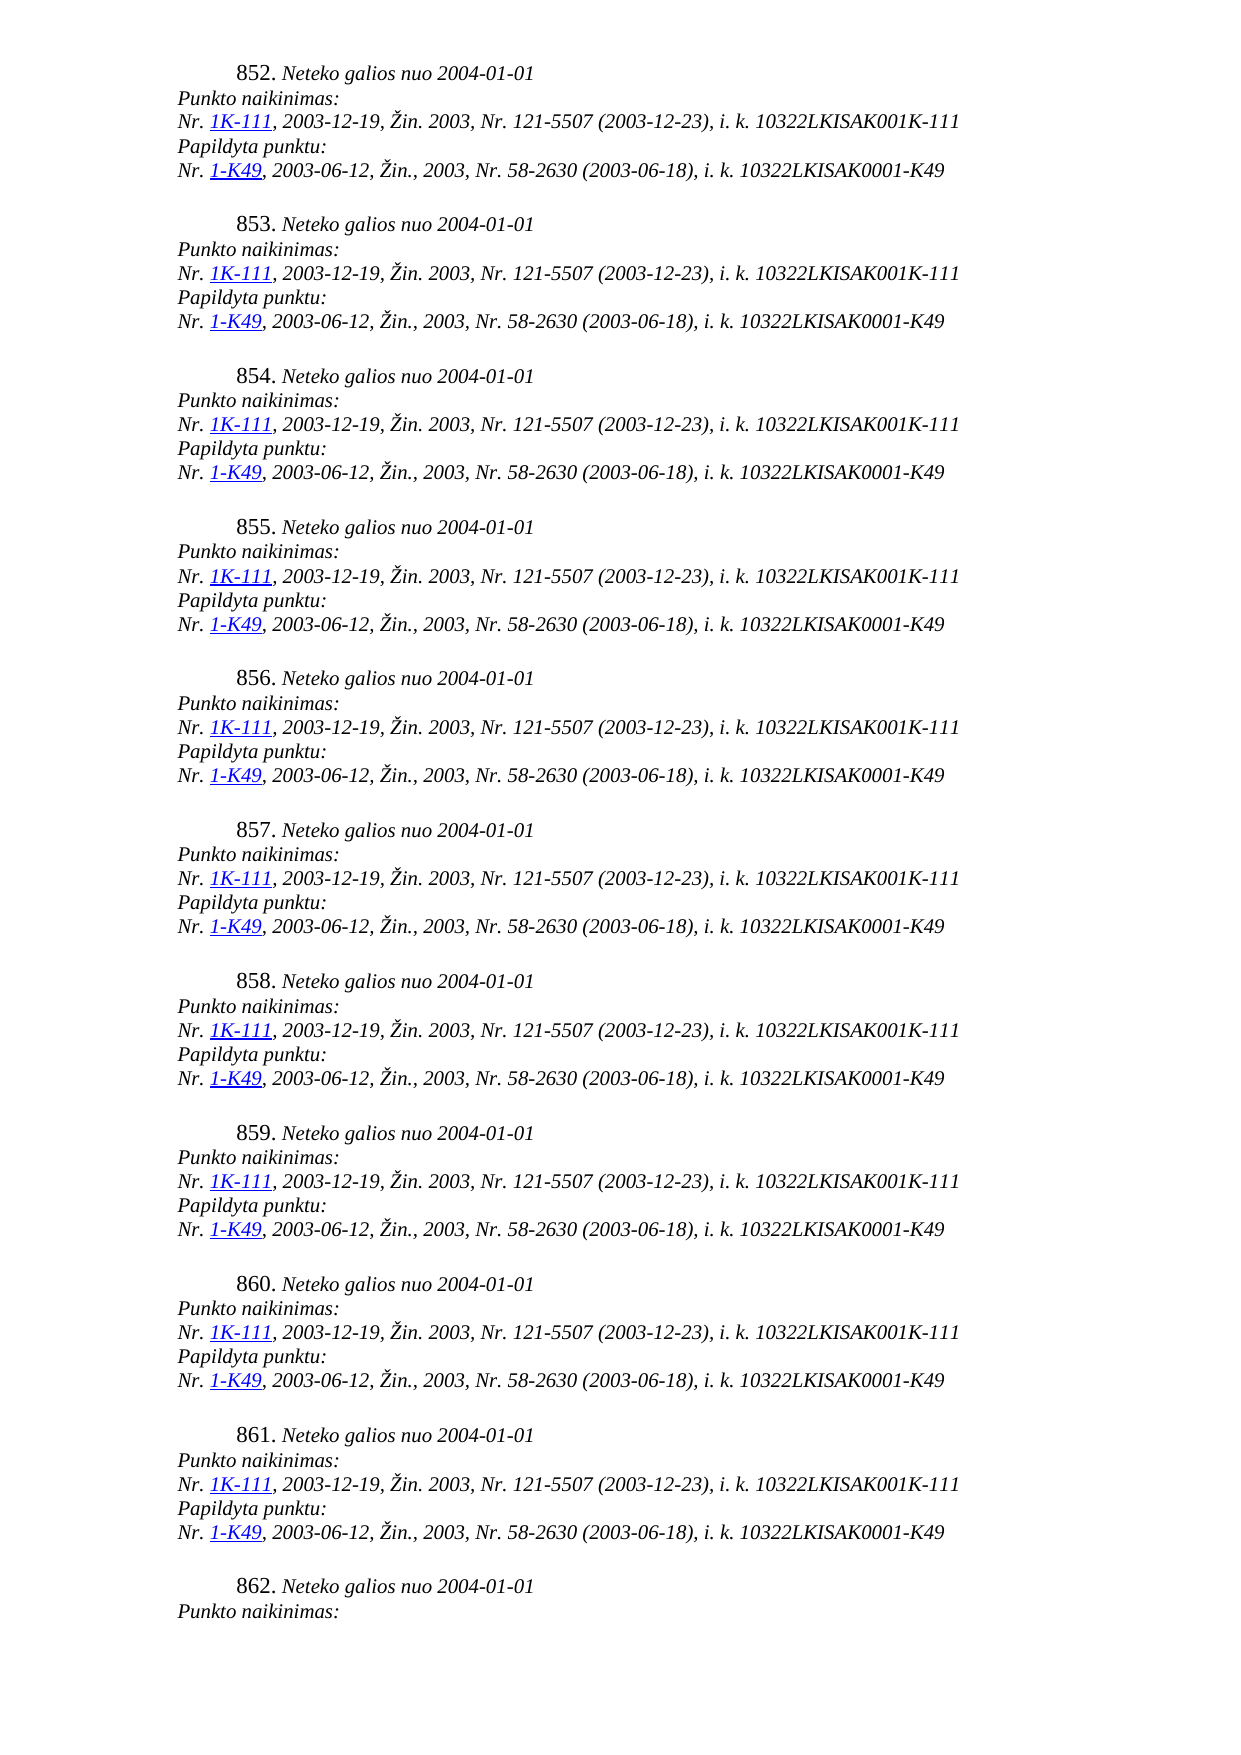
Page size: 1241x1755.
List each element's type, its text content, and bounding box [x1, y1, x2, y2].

text Nr. 1K-111, 2003-12-19, Žin. 2003, Nr. 121-5507 (2003-12-23), i. k. 10322LKISAK001K-111 [177, 1018, 1181, 1042]
text Punkto naikinimas: [177, 85, 1181, 109]
text Nr. 1K-111, 2003-12-19, Žin. 2003, Nr. 121-5507 (2003-12-23), i. k. 10322LKISAK001K-111 [177, 412, 1181, 436]
text Nr. 1-K49, 2003-06-12, Žin., 2003, Nr. 58-2630 (2003-06-18), i. k. 10322LKISAK0001-K49 [177, 1066, 1181, 1090]
text Papildyta punktu: [177, 1042, 1181, 1066]
text Punkto naikinimas: [177, 539, 1181, 563]
text Nr. 1K-111, 2003-12-19, Žin. 2003, Nr. 121-5507 (2003-12-23), i. k. 10322LKISAK001K-111 [177, 1169, 1181, 1193]
text Nr. 1K-111, 2003-12-19, Žin. 2003, Nr. 121-5507 (2003-12-23), i. k. 10322LKISAK001K-111 [177, 109, 1181, 133]
text Punkto naikinimas: [177, 1599, 1181, 1623]
text 857. Neteko galios nuo 2004-01-01 [177, 816, 1181, 842]
text Nr. 1K-111, 2003-12-19, Žin. 2003, Nr. 121-5507 (2003-12-23), i. k. 10322LKISAK001K-111 [177, 563, 1181, 588]
text Nr. 1-K49, 2003-06-12, Žin., 2003, Nr. 58-2630 (2003-06-18), i. k. 10322LKISAK0001-K49 [177, 1368, 1181, 1392]
text Nr. 1K-111, 2003-12-19, Žin. 2003, Nr. 121-5507 (2003-12-23), i. k. 10322LKISAK001K-111 [177, 261, 1181, 285]
text Nr. 1K-111, 2003-12-19, Žin. 2003, Nr. 121-5507 (2003-12-23), i. k. 10322LKISAK001K-111 [177, 866, 1181, 890]
text 853. Neteko galios nuo 2004-01-01 [177, 210, 1181, 237]
text Punkto naikinimas: [177, 993, 1181, 1018]
text 861. Neteko galios nuo 2004-01-01 [177, 1421, 1181, 1448]
text 860. Neteko galios nuo 2004-01-01 [177, 1270, 1181, 1296]
text Papildyta punktu: [177, 285, 1181, 309]
text Nr. 1-K49, 2003-06-12, Žin., 2003, Nr. 58-2630 (2003-06-18), i. k. 10322LKISAK0001-K49 [177, 612, 1181, 636]
text Nr. 1-K49, 2003-06-12, Žin., 2003, Nr. 58-2630 (2003-06-18), i. k. 10322LKISAK0001-K49 [177, 158, 1181, 182]
text Nr. 1K-111, 2003-12-19, Žin. 2003, Nr. 121-5507 (2003-12-23), i. k. 10322LKISAK001K-111 [177, 1472, 1181, 1496]
text Punkto naikinimas: [177, 842, 1181, 866]
text Punkto naikinimas: [177, 1145, 1181, 1169]
text Nr. 1-K49, 2003-06-12, Žin., 2003, Nr. 58-2630 (2003-06-18), i. k. 10322LKISAK0001-K49 [177, 914, 1181, 938]
text 854. Neteko galios nuo 2004-01-01 [177, 362, 1181, 388]
text 859. Neteko galios nuo 2004-01-01 [177, 1118, 1181, 1145]
text Punkto naikinimas: [177, 237, 1181, 261]
text Punkto naikinimas: [177, 388, 1181, 412]
text Nr. 1-K49, 2003-06-12, Žin., 2003, Nr. 58-2630 (2003-06-18), i. k. 10322LKISAK0001-K49 [177, 1217, 1181, 1241]
text Papildyta punktu: [177, 739, 1181, 763]
text Punkto naikinimas: [177, 691, 1181, 715]
text Nr. 1-K49, 2003-06-12, Žin., 2003, Nr. 58-2630 (2003-06-18), i. k. 10322LKISAK0001-K49 [177, 460, 1181, 484]
text Nr. 1K-111, 2003-12-19, Žin. 2003, Nr. 121-5507 (2003-12-23), i. k. 10322LKISAK001K-111 [177, 715, 1181, 739]
text Nr. 1K-111, 2003-12-19, Žin. 2003, Nr. 121-5507 (2003-12-23), i. k. 10322LKISAK001K-111 [177, 1320, 1181, 1344]
text Nr. 1-K49, 2003-06-12, Žin., 2003, Nr. 58-2630 (2003-06-18), i. k. 10322LKISAK0001-K49 [177, 309, 1181, 333]
text Papildyta punktu: [177, 436, 1181, 460]
text Nr. 1-K49, 2003-06-12, Žin., 2003, Nr. 58-2630 (2003-06-18), i. k. 10322LKISAK0001-K49 [177, 763, 1181, 787]
text 858. Neteko galios nuo 2004-01-01 [177, 967, 1181, 993]
text 852. Neteko galios nuo 2004-01-01 [177, 59, 1181, 85]
text Papildyta punktu: [177, 890, 1181, 914]
text Punkto naikinimas: [177, 1448, 1181, 1472]
text Papildyta punktu: [177, 133, 1181, 158]
text 862. Neteko galios nuo 2004-01-01 [177, 1573, 1181, 1599]
text 855. Neteko galios nuo 2004-01-01 [177, 513, 1181, 539]
text Papildyta punktu: [177, 588, 1181, 612]
text Papildyta punktu: [177, 1496, 1181, 1520]
text Nr. 1-K49, 2003-06-12, Žin., 2003, Nr. 58-2630 (2003-06-18), i. k. 10322LKISAK0001-K49 [177, 1520, 1181, 1544]
text Papildyta punktu: [177, 1193, 1181, 1217]
text Punkto naikinimas: [177, 1296, 1181, 1320]
text Papildyta punktu: [177, 1344, 1181, 1368]
text 856. Neteko galios nuo 2004-01-01 [177, 664, 1181, 691]
